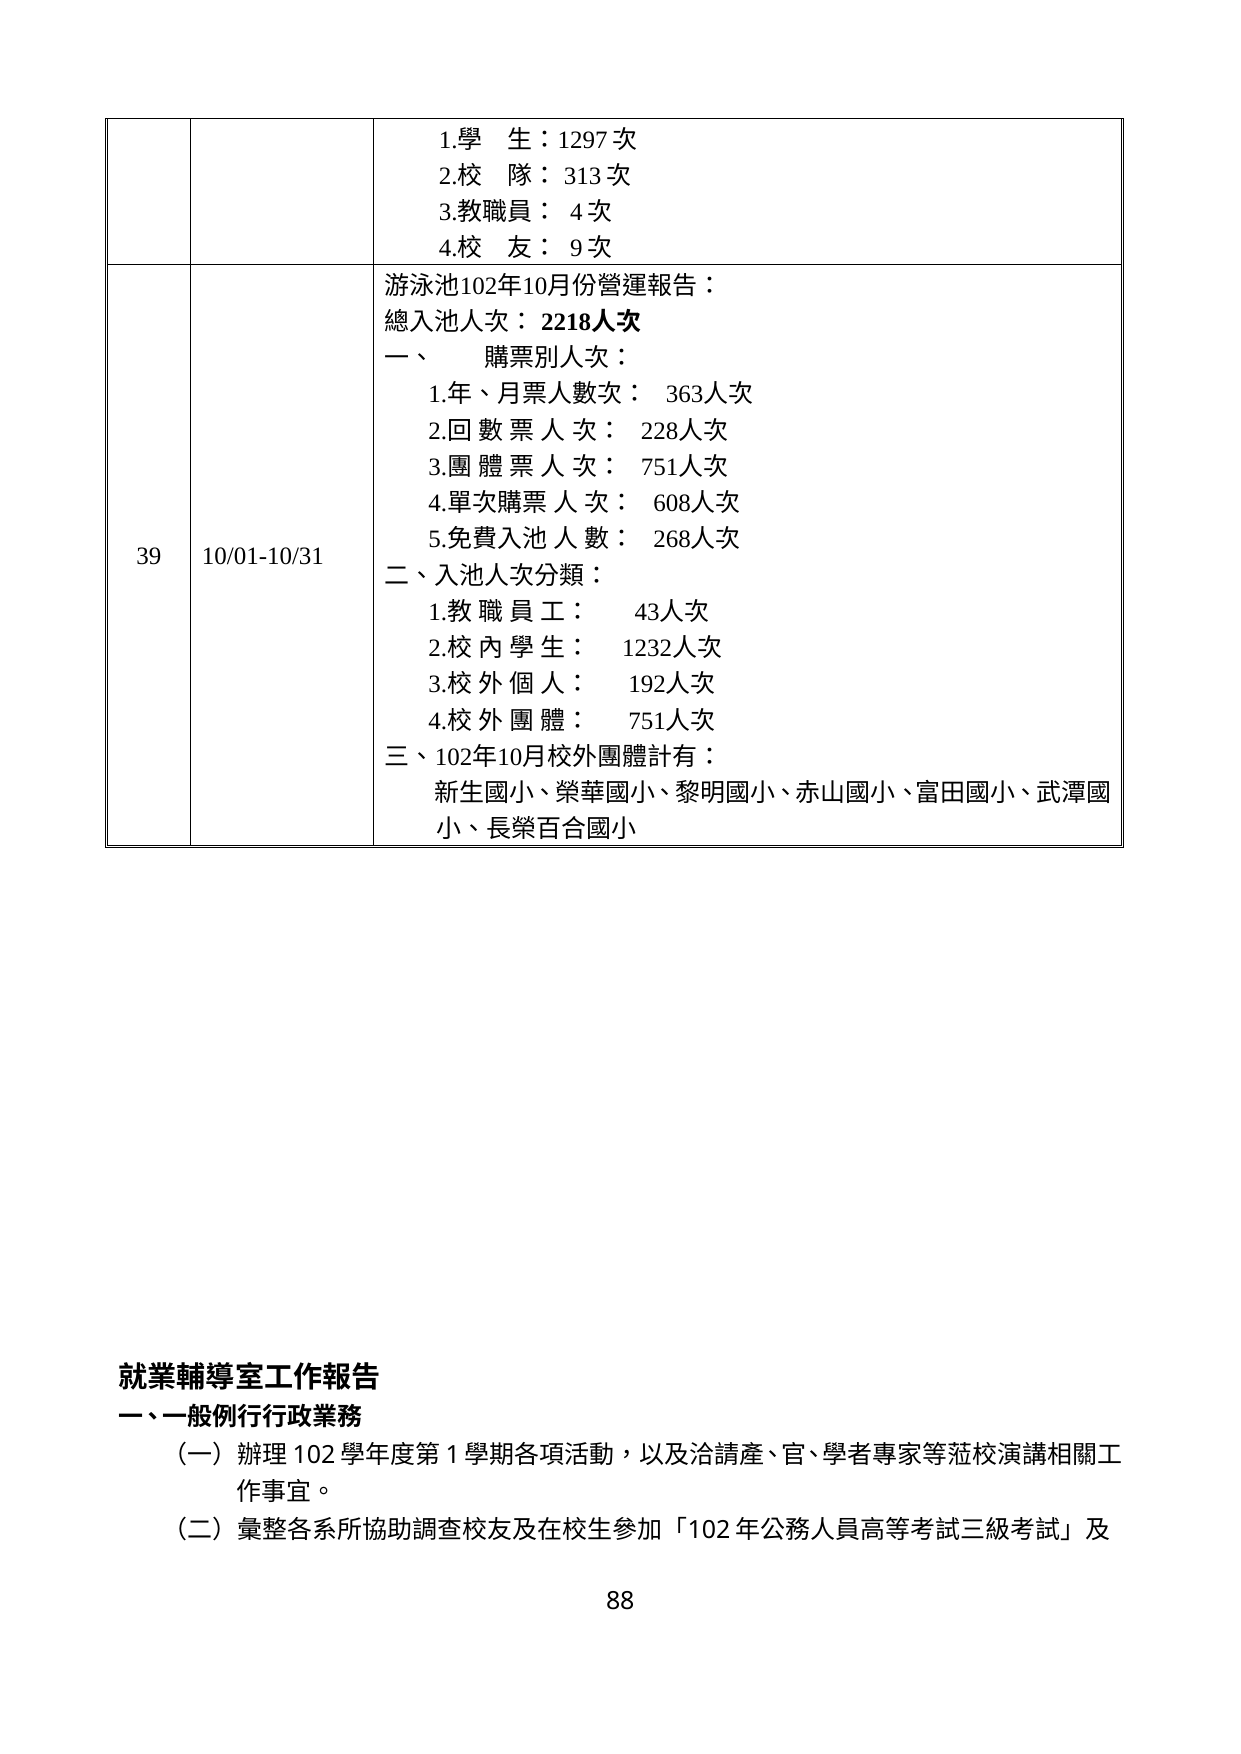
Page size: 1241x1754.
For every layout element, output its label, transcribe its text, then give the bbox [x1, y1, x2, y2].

table_cell 游泳池102年10月份營運報告： 總入池人次： 2218人次 購票別人次： 1.年、月票人數次： 363人次 2.回 數 票 人 次： 228人次 3.團 體 票 人 次： 751人次 4.單次購票 人 次： 608人次 5.免費入池 人 數： 268人次 二、入池人次分類： 1.教 職 員 工： 43人次 2.校 內 學 生： 1232人次 3.校 外 個 人： 192人次 4.校 外 團 體： 751人次 三、102年10月校外團體計有： 新生國小、榮華國小、黎明國小、赤山國小、富田國小、武潭國小、長榮百合國小 [374, 265, 1121, 845]
table_cell 1.學 生：1297次 2.校 隊： 313次 3.教職員： 4次 4.校 友： 9次 [374, 119, 1121, 264]
text （二）彙整各系所協助調查校友及在校生參加「102年公務人員高等考試三級考試」及 [162, 1508, 1122, 1546]
table_cell 10/01-10/31 [191, 265, 373, 845]
table_cell [191, 119, 373, 264]
table_cell [108, 119, 190, 264]
text （一）辦理102學年度第1學期各項活動，以及洽請產、官、學者專家等蒞校演講相關工作事宜。 [162, 1433, 1122, 1508]
text 一、一般例行行政業務 [118, 1396, 1122, 1433]
text 就業輔導室工作報告 [118, 1353, 1122, 1396]
table_cell 39 [108, 265, 190, 845]
